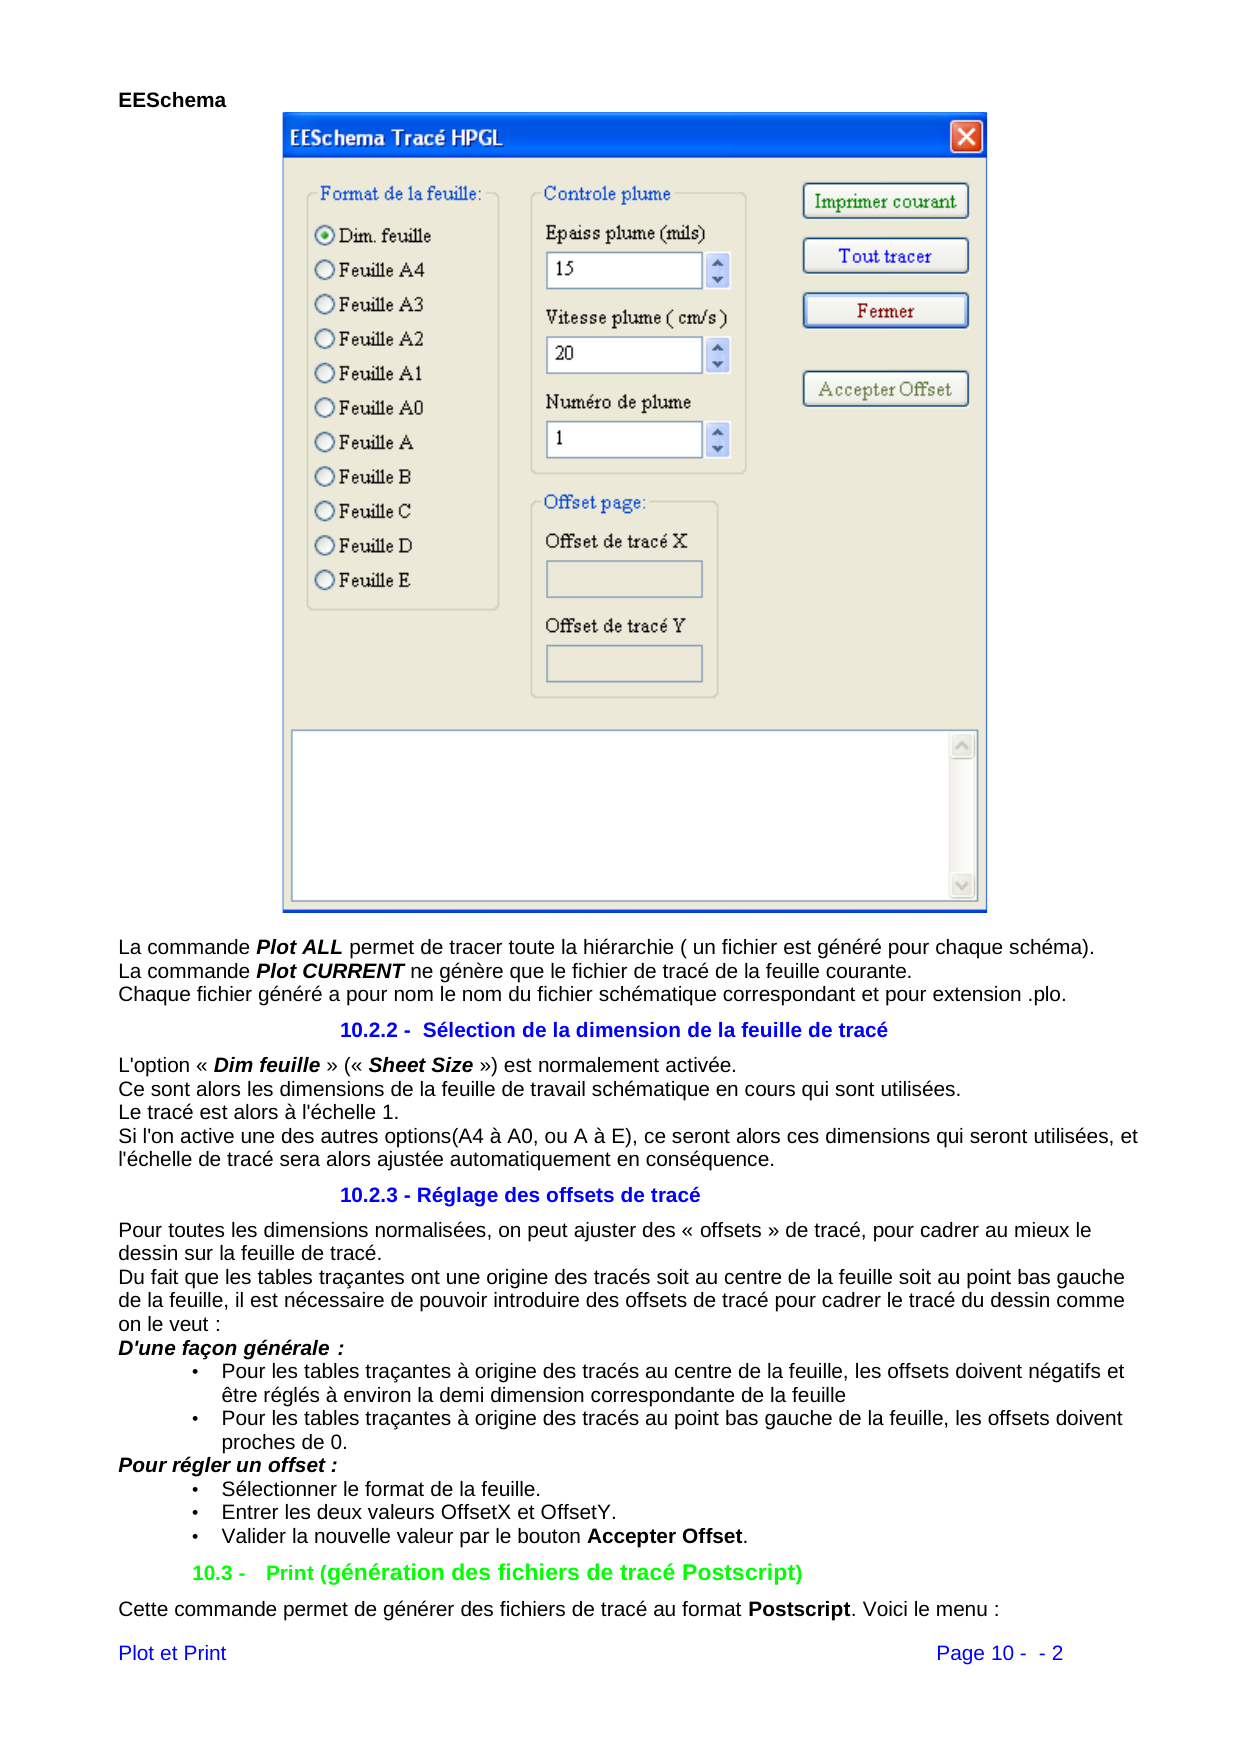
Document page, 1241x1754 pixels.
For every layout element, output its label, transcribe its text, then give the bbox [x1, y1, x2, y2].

text Pour toutes les dimensions normalisées, on peut ajuster des « offsets » de tracé, pour cadrer au mieux le dessin sur la feuille de tracé. [118, 1218, 1152, 1265]
text Si l'on active une des autres options(A4 à A0, ou A à E), ce seront alors ces dimensions qui seront utilisées, et l'échelle de tracé sera alors ajustée automatiquement en conséquence. [118, 1124, 1152, 1171]
list Entrer les deux valeurs OffsetX et OffsetY. [192, 1501, 1152, 1524]
text Du fait que les tables traçantes ont une origine des tracés soit au centre de la feuille soit au point bas gauche de la feuille, il est nécessaire de pouvoir introduire des offsets de tracé pour cadrer le tracé du dessin comme on le veut : [118, 1265, 1152, 1336]
subtitle Print (génération des fichiers de tracé Postscript) [118, 1560, 1152, 1586]
list Pour les tables traçantes à origine des tracés au point bas gauche de la feuille, les offsets doivent proches de 0. [192, 1407, 1152, 1454]
text L'option « Dim feuille » (« Sheet Size ») est normalement activée. [118, 1053, 1152, 1077]
subtitle Sélection de la dimension de la feuille de tracé [266, 1018, 1152, 1042]
text La commande Plot ALL permet de tracer toute la hiérarchie ( un fichier est généré pour chaque schéma). [118, 936, 1152, 959]
text Ce sont alors les dimensions de la feuille de travail schématique en cours qui sont utilisées. [118, 1077, 1152, 1101]
text D'une façon générale : [118, 1336, 1152, 1359]
list Valider la nouvelle valeur par le bouton Accepter Offset. [192, 1524, 1152, 1548]
picture [282, 112, 988, 913]
text Pour régler un offset : [118, 1454, 1152, 1477]
subtitle Réglage des offsets de tracé [266, 1183, 1152, 1207]
text Cette commande permet de générer des fichiers de tracé au format Postscript. Voici le menu : [118, 1597, 1152, 1621]
list Sélectionner le format de la feuille. [192, 1477, 1152, 1501]
text La commande Plot CURRENT ne génère que le fichier de tracé de la feuille courante. [118, 959, 1152, 983]
text Le tracé est alors à l'échelle 1. [118, 1101, 1152, 1124]
list Pour les tables traçantes à origine des tracés au centre de la feuille, les offsets doivent négatifs et être réglés à environ la demi dimension correspondante de la feuille [192, 1359, 1152, 1407]
text Chaque fichier généré a pour nom le nom du fichier schématique correspondant et pour extension .plo. [118, 983, 1152, 1006]
